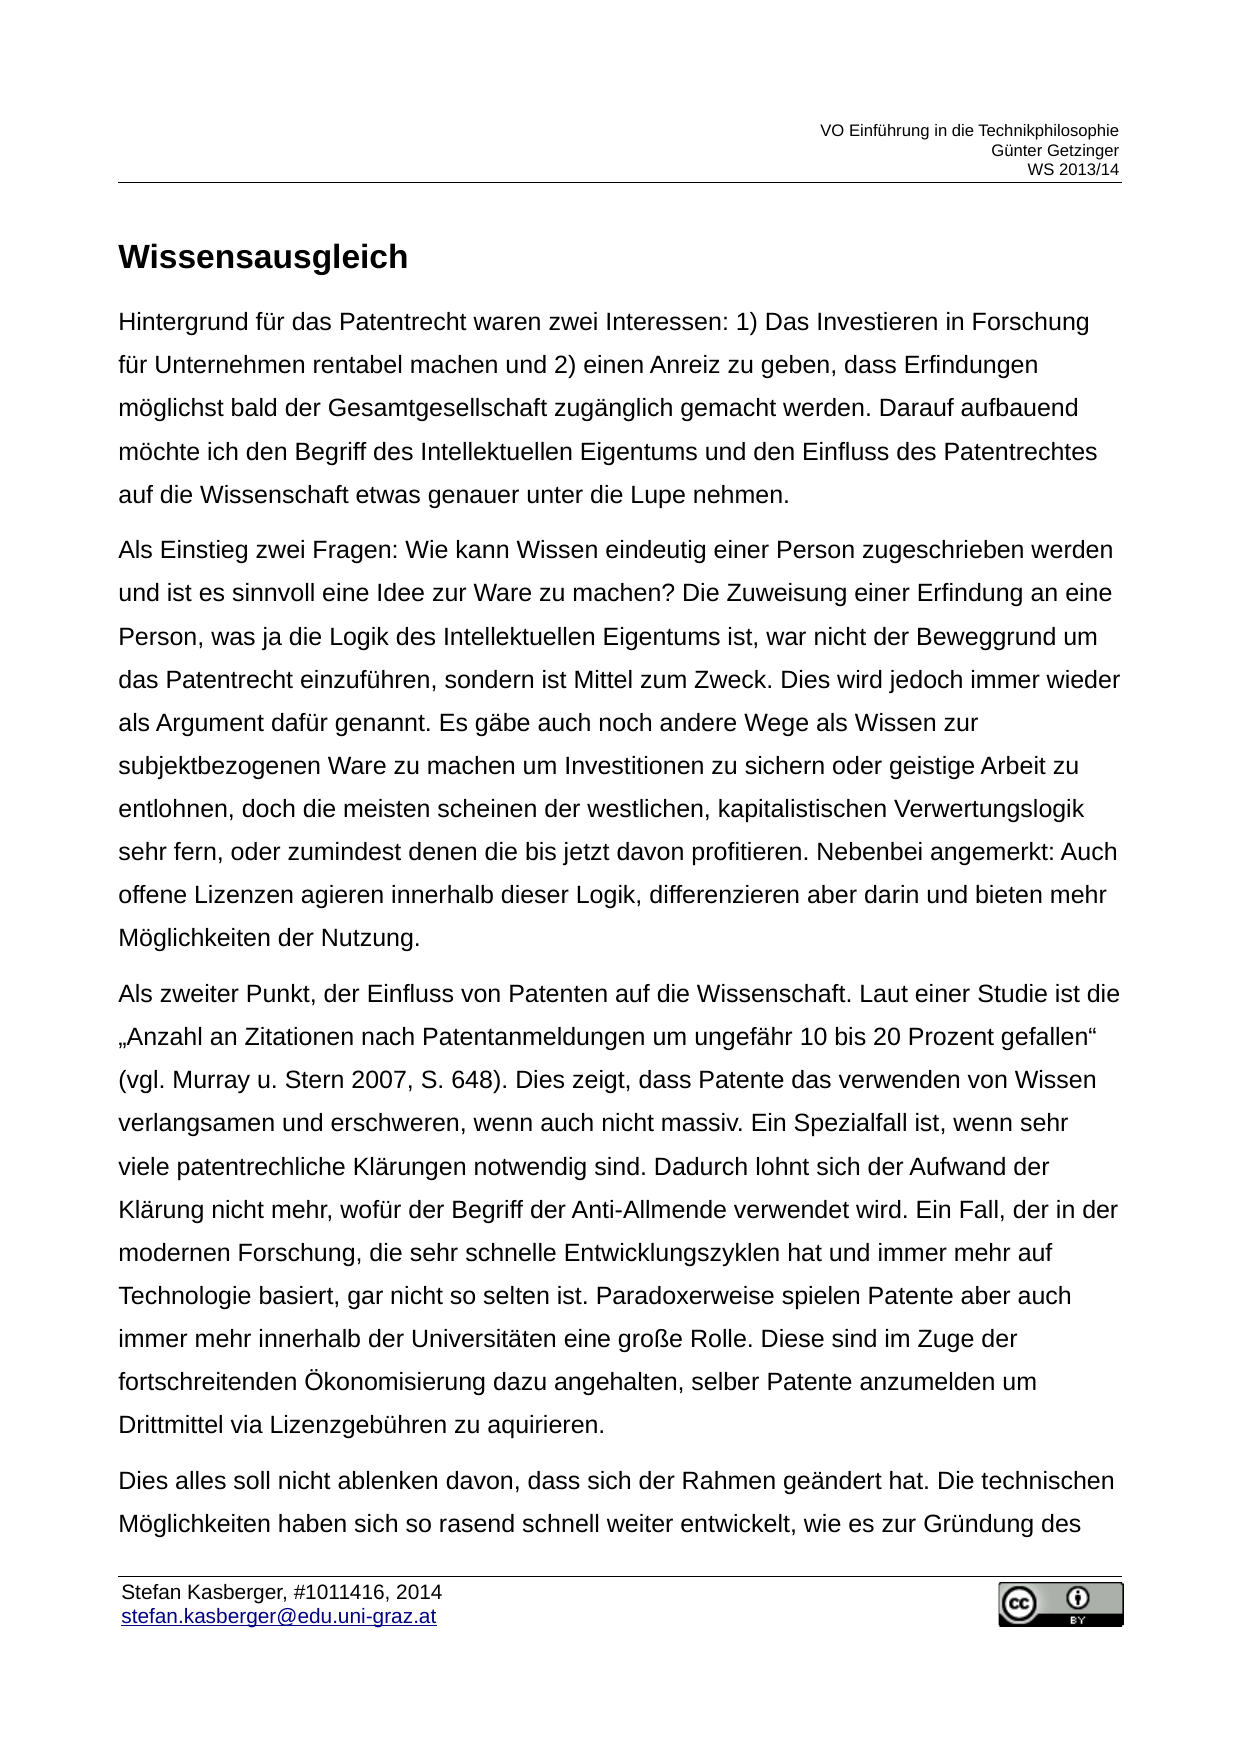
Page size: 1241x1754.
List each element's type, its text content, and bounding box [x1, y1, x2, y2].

text Als zweiter Punkt, der Einfluss von Patenten auf die Wissenschaft. Laut einer Studie ist die „Anzahl an Zitationen nach Patentanmeldungen um ungefähr 10 bis 20 Prozent gefallen“ (vgl. Murray u. Stern 2007, S. 648). Dies zeigt, dass Patente das verwenden von Wissen verlangsamen und erschweren, wenn auch nicht massiv. Ein Spezialfall ist, wenn sehr viele patentrechliche Klärungen notwendig sind. Dadurch lohnt sich der Aufwand der Klärung nicht mehr, wofür der Begriff der Anti-Allmende verwendet wird. Ein Fall, der in der modernen Forschung, die sehr schnelle Entwicklungszyklen hat und immer mehr auf Technologie basiert, gar nicht so selten ist. Paradoxerweise spielen Patente aber auch immer mehr innerhalb der Universitäten eine große Rolle. Diese sind im Zuge der fortschreitenden Ökonomisierung dazu angehalten, selber Patente anzumelden um Drittmittel via Lizenzgebühren zu aquirieren. [118, 979, 1122, 1439]
text Als Einstieg zwei Fragen: Wie kann Wissen eindeutig einer Person zugeschrieben werden und ist es sinnvoll eine Idee zur Ware zu machen? Die Zuweisung einer Erfindung an eine Person, was ja die Logik des Intellektuellen Eigentums ist, war nicht der Beweggrund um das Patentrecht einzuführen, sondern ist Mittel zum Zweck. Dies wird jedoch immer wieder als Argument dafür genannt. Es gäbe auch noch andere Wege als Wissen zur subjektbezogenen Ware zu machen um Investitionen zu sichern oder geistige Arbeit zu entlohnen, doch die meisten scheinen der westlichen, kapitalistischen Verwertungslogik sehr fern, oder zumindest denen die bis jetzt davon profitieren. Nebenbei angemerkt: Auch offene Lizenzen agieren innerhalb dieser Logik, differenzieren aber darin und bieten mehr Möglichkeiten der Nutzung. [118, 535, 1122, 952]
text Hintergrund für das Patentrecht waren zwei Interessen: 1) Das Investieren in Forschung für Unternehmen rentabel machen und 2) einen Anreiz zu geben, dass Erfindungen möglichst bald der Gesamtgesellschaft zugänglich gemacht werden. Darauf aufbauend möchte ich den Begriff des Intellektuellen Eigentums und den Einfluss des Patentrechtes auf die Wissenschaft etwas genauer unter die Lupe nehmen. [118, 307, 1122, 508]
picture [998, 1582, 1124, 1627]
subtitle Wissensausgleich [118, 237, 1122, 275]
text Dies alles soll nicht ablenken davon, dass sich der Rahmen geändert hat. Die technischen Möglichkeiten haben sich so rasend schnell weiter entwickelt, wie es zur Gründung des [118, 1466, 1122, 1538]
